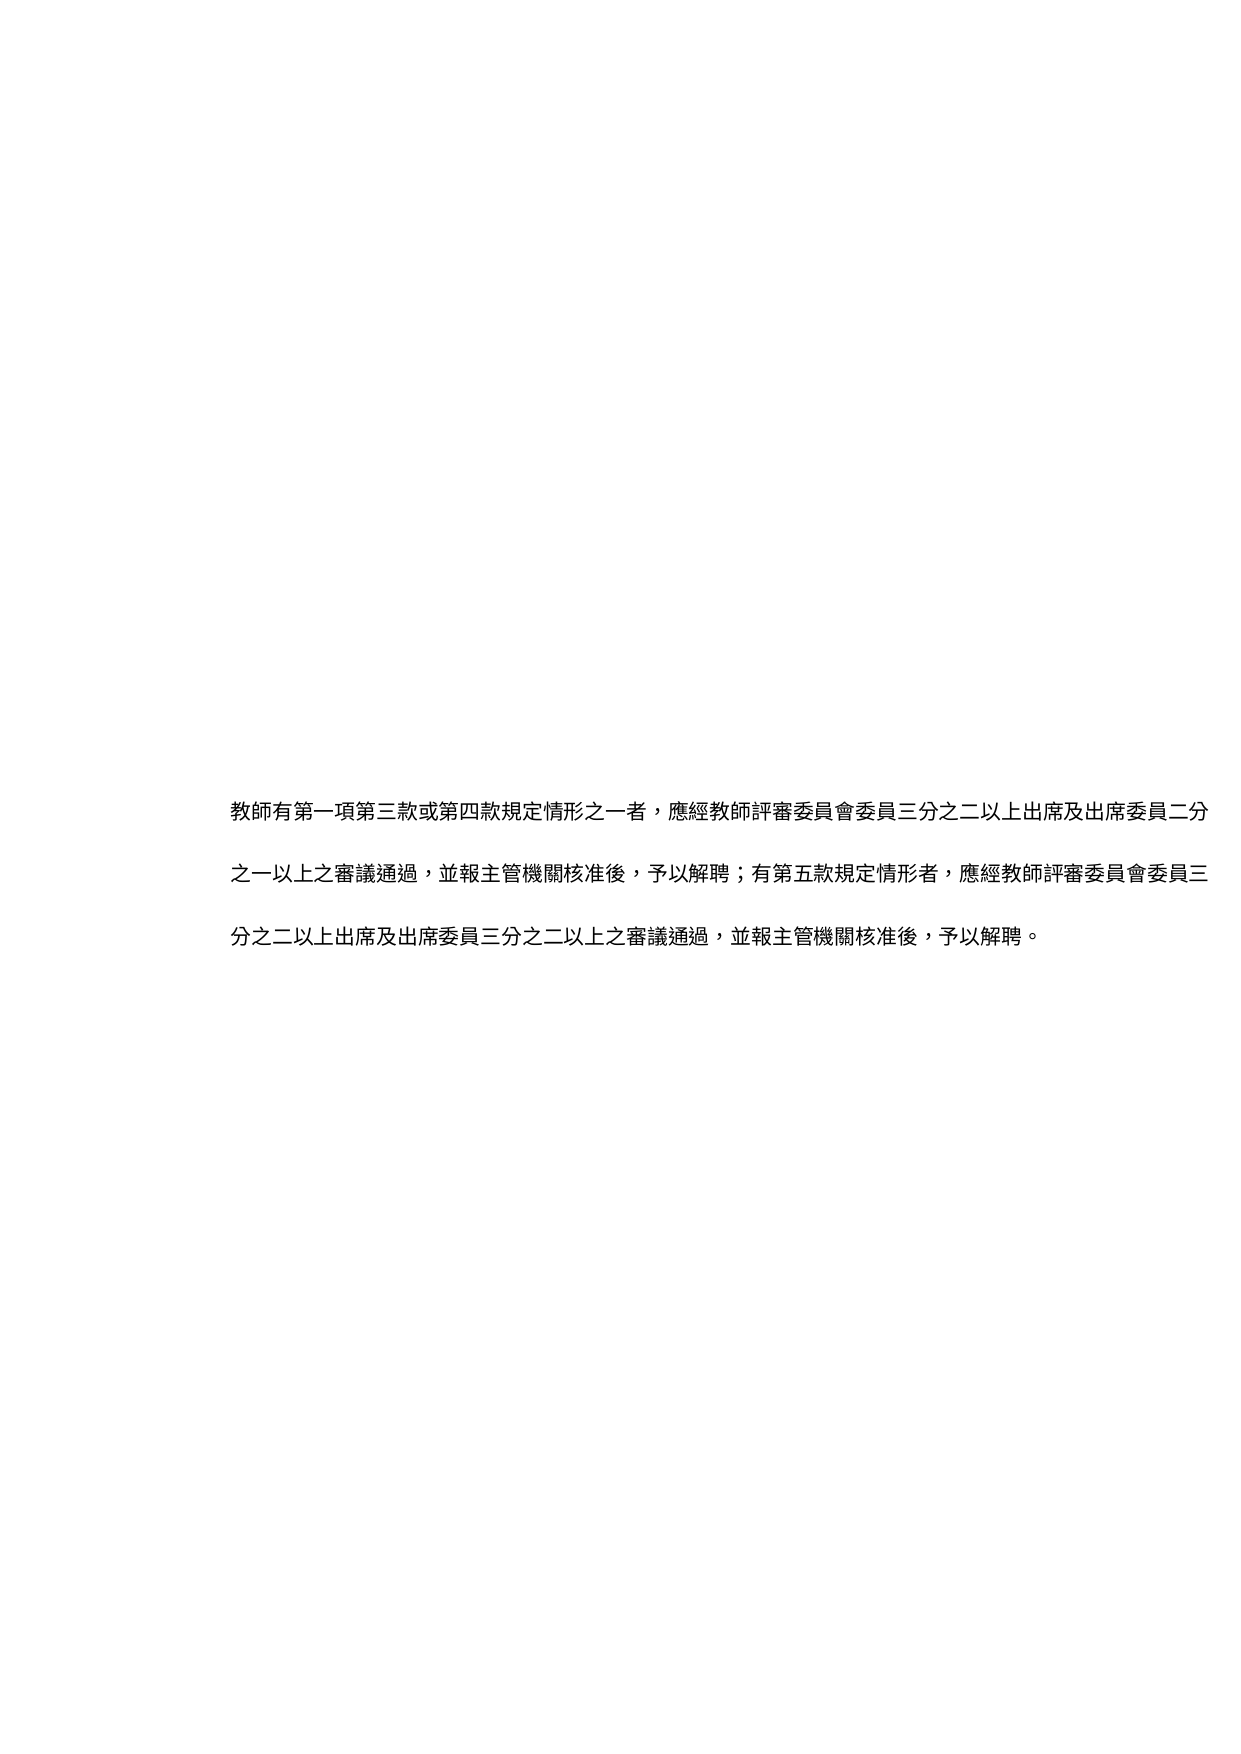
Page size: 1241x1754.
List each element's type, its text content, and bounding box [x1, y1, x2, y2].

text 教師有第一項第三款或第四款規定情形之一者，應經教師評審委員會委員三分之二以上出席及出席委員二分之一以上之審議通過，並報主管機關核准後，予以解聘；有第五款規定情形者，應經教師評審委員會委員三分之二以上出席及出席委員三分之二以上之審議通過，並報主管機關核准後，予以解聘。 [230, 768, 1211, 956]
